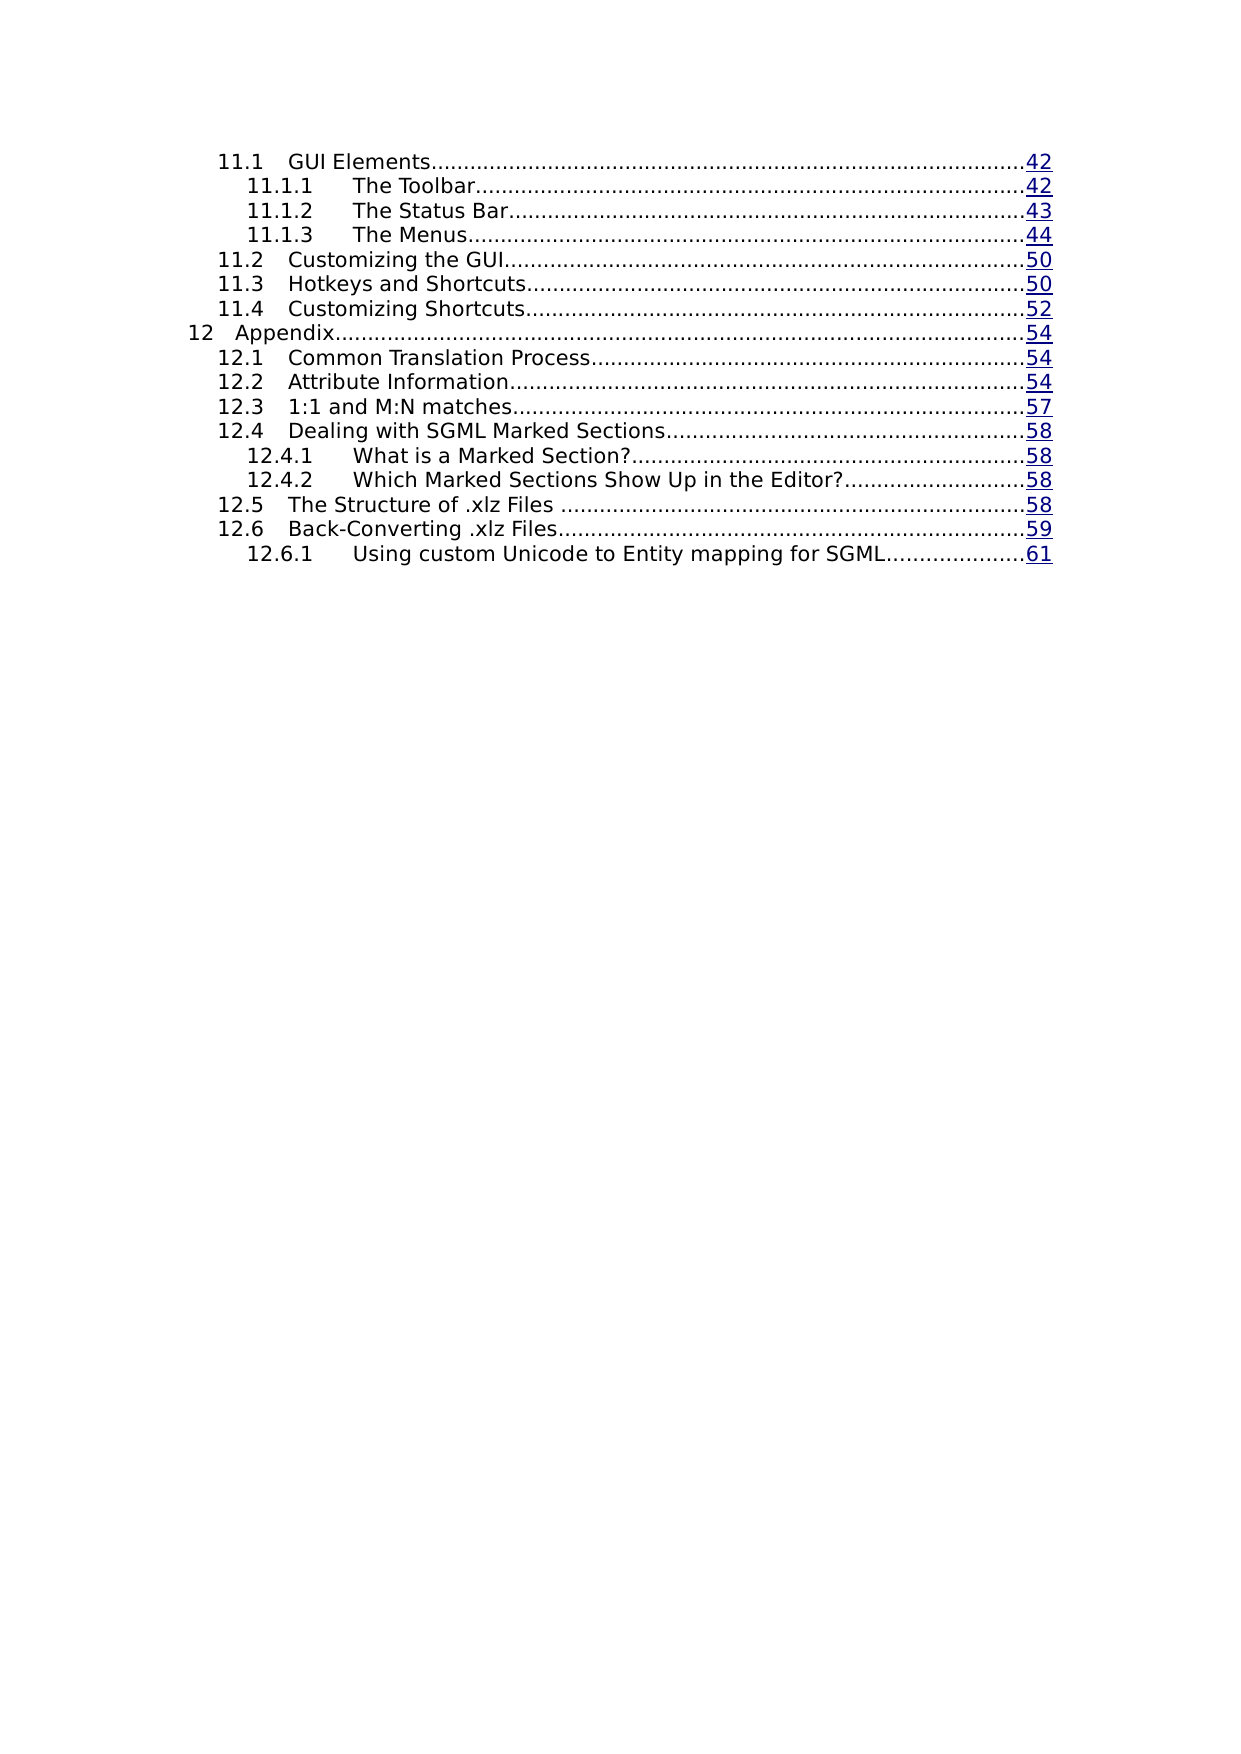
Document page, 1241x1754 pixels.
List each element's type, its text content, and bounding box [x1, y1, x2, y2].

text 11.1.1 The Toolbar 42 [246, 174, 1053, 199]
text 12.4.2 Which Marked Sections Show Up in the Editor? 58 [246, 468, 1053, 493]
text 12 Appendix 54 [187, 321, 1053, 346]
text 12.3 1:1 and M:N matches 57 [217, 395, 1053, 419]
text 12.1 Common Translation Process 54 [217, 346, 1053, 370]
text 12.5 The Structure of .xlz Files 58 [217, 493, 1053, 517]
text 12.4 Dealing with SGML Marked Sections 58 [217, 419, 1053, 444]
text 12.2 Attribute Information 54 [217, 370, 1053, 395]
text 12.6 Back-Converting .xlz Files 59 [217, 517, 1053, 542]
text 11.4 Customizing Shortcuts 52 [217, 297, 1053, 321]
text 11.1.2 The Status Bar 43 [246, 199, 1053, 223]
text 12.6.1 Using custom Unicode to Entity mapping for SGML 61 [246, 542, 1053, 566]
text 12.4.1 What is a Marked Section? 58 [246, 444, 1053, 468]
text 11.3 Hotkeys and Shortcuts 50 [217, 272, 1053, 297]
text 11.2 Customizing the GUI 50 [217, 248, 1053, 272]
text 11.1.3 The Menus 44 [246, 223, 1053, 248]
text 11.1 GUI Elements 42 [217, 150, 1053, 174]
